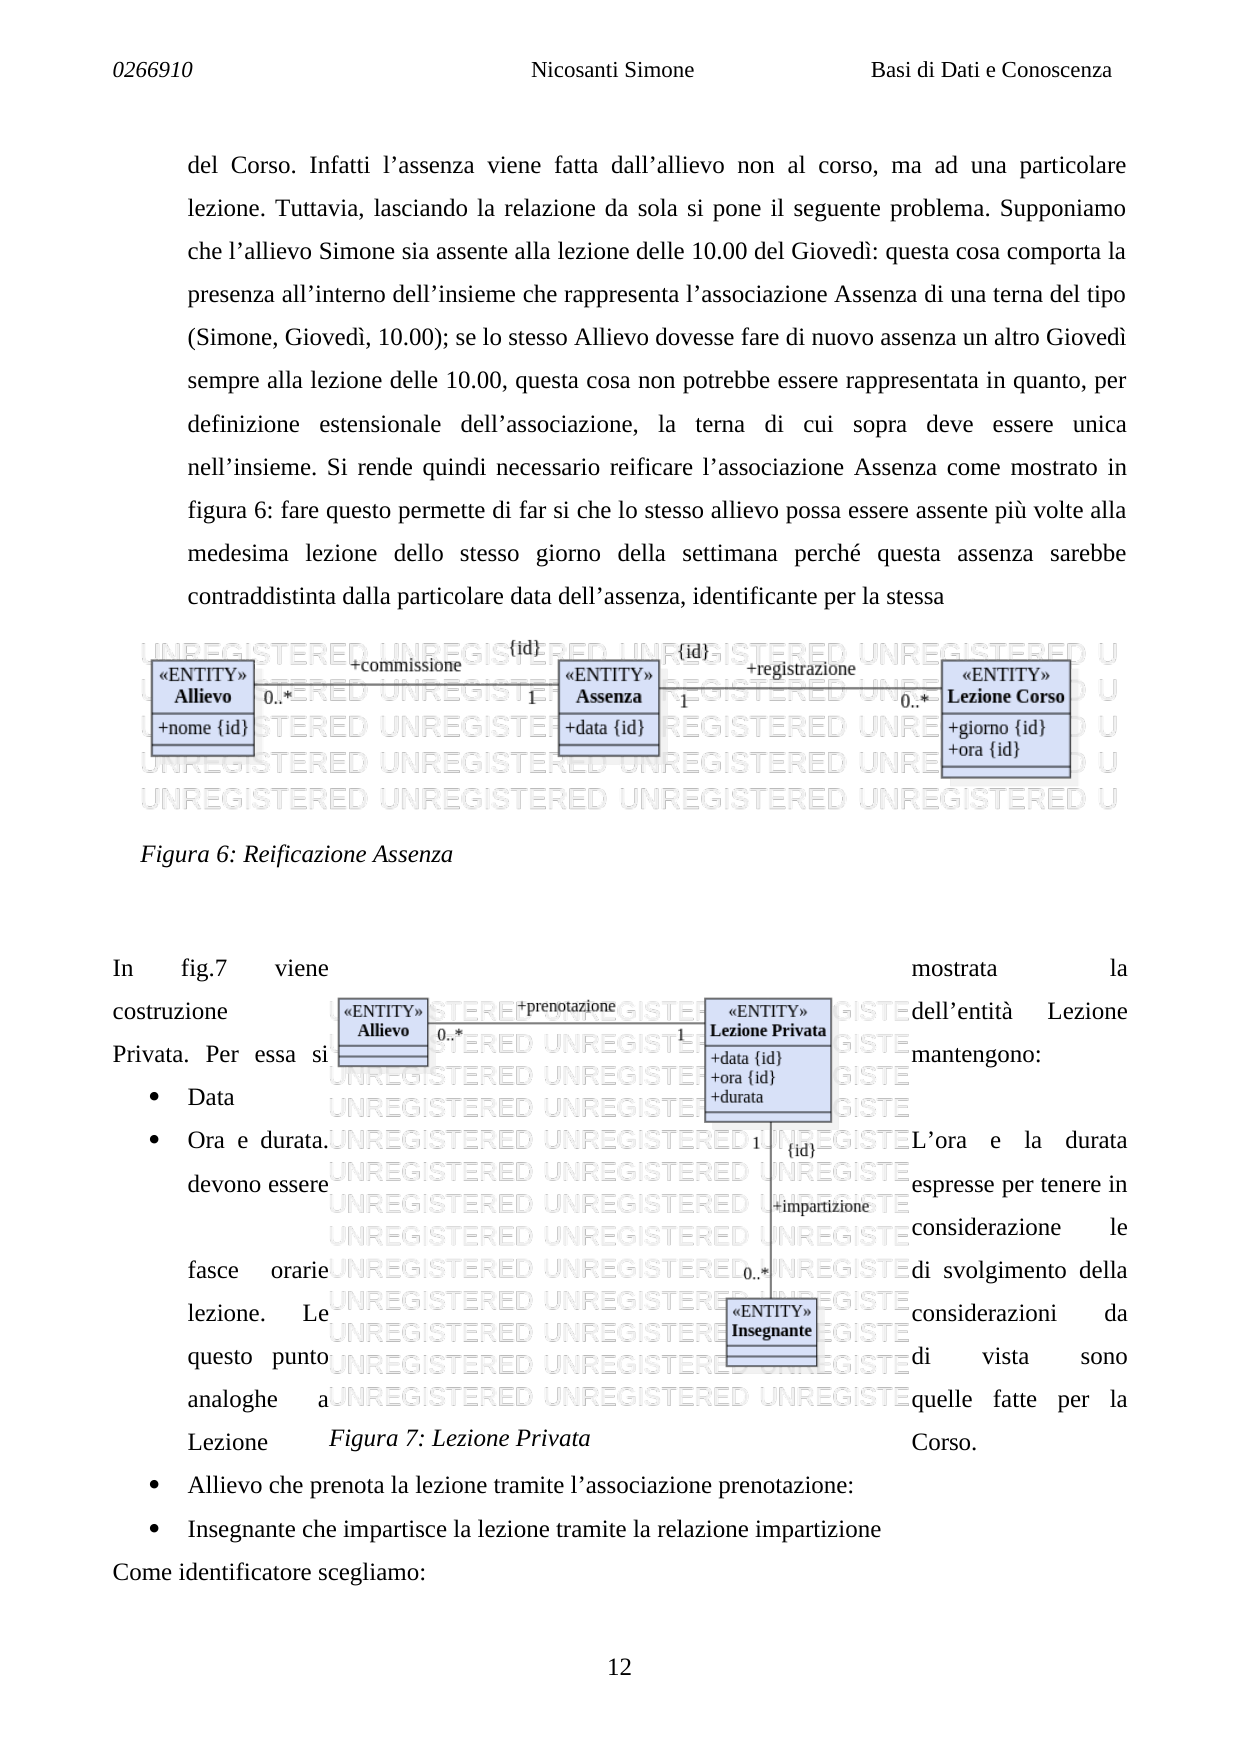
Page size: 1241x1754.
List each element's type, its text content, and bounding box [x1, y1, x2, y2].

text Come identificatore scegliamo: [112, 1557, 1128, 1586]
list del Corso. Infatti l’assenza viene fatta dall’allievo non al corso, ma ad una particolare lezione. Tuttavia, lasciando la relazione da sola si pone il seguente problema. Supponiamo che l’allievo Simone sia assente alla lezione delle 10.00 del Giovedì: questa cosa comporta la presenza all’interno dell’insieme che rappresenta l’associazione Assenza di una terna del tipo (Simone, Giovedì, 10.00); se lo stesso Allievo dovesse fare di nuovo assenza un altro Giovedì sempre alla lezione delle 10.00, questa cosa non potrebbe essere rappresentata in quanto, per definizione estensionale dell’associazione, la terna di cui sopra deve essere unica nell’insieme. Si rende quindi necessario reificare l’associazione Assenza come mostrato in figura 6: fare questo permette di far si che lo stesso allievo possa essere assente più volte alla medesima lezione dello stesso giorno della settimana perché questa assenza sarebbe contraddistinta dalla particolare data dell’assenza, identificante per la stessa [150, 150, 1128, 610]
picture [328, 1111, 911, 1126]
list Insegnante che impartisce la lezione tramite la relazione impartizione [150, 1514, 1128, 1542]
picture [328, 1068, 911, 1082]
list Data [150, 1082, 1128, 1111]
text Figura 6: Reificazione Assenza [140, 826, 1118, 868]
list Allievo che prenota la lezione tramite l’associazione prenotazione: [150, 1471, 1128, 1499]
list Ora e durata. L’ora e la durata devono essere espresse per tenere in considerazione le fasce orarie di svolgimento della lezione. Le considerazioni da questo punto di vista sono analoghe a quelle fatte per la Lezione Corso. [150, 1126, 1128, 1456]
picture [140, 628, 1118, 826]
text In fig.7 viene mostrata la costruzione dell’entità Lezione Privata. Per essa si mantengono: [112, 953, 1128, 1068]
